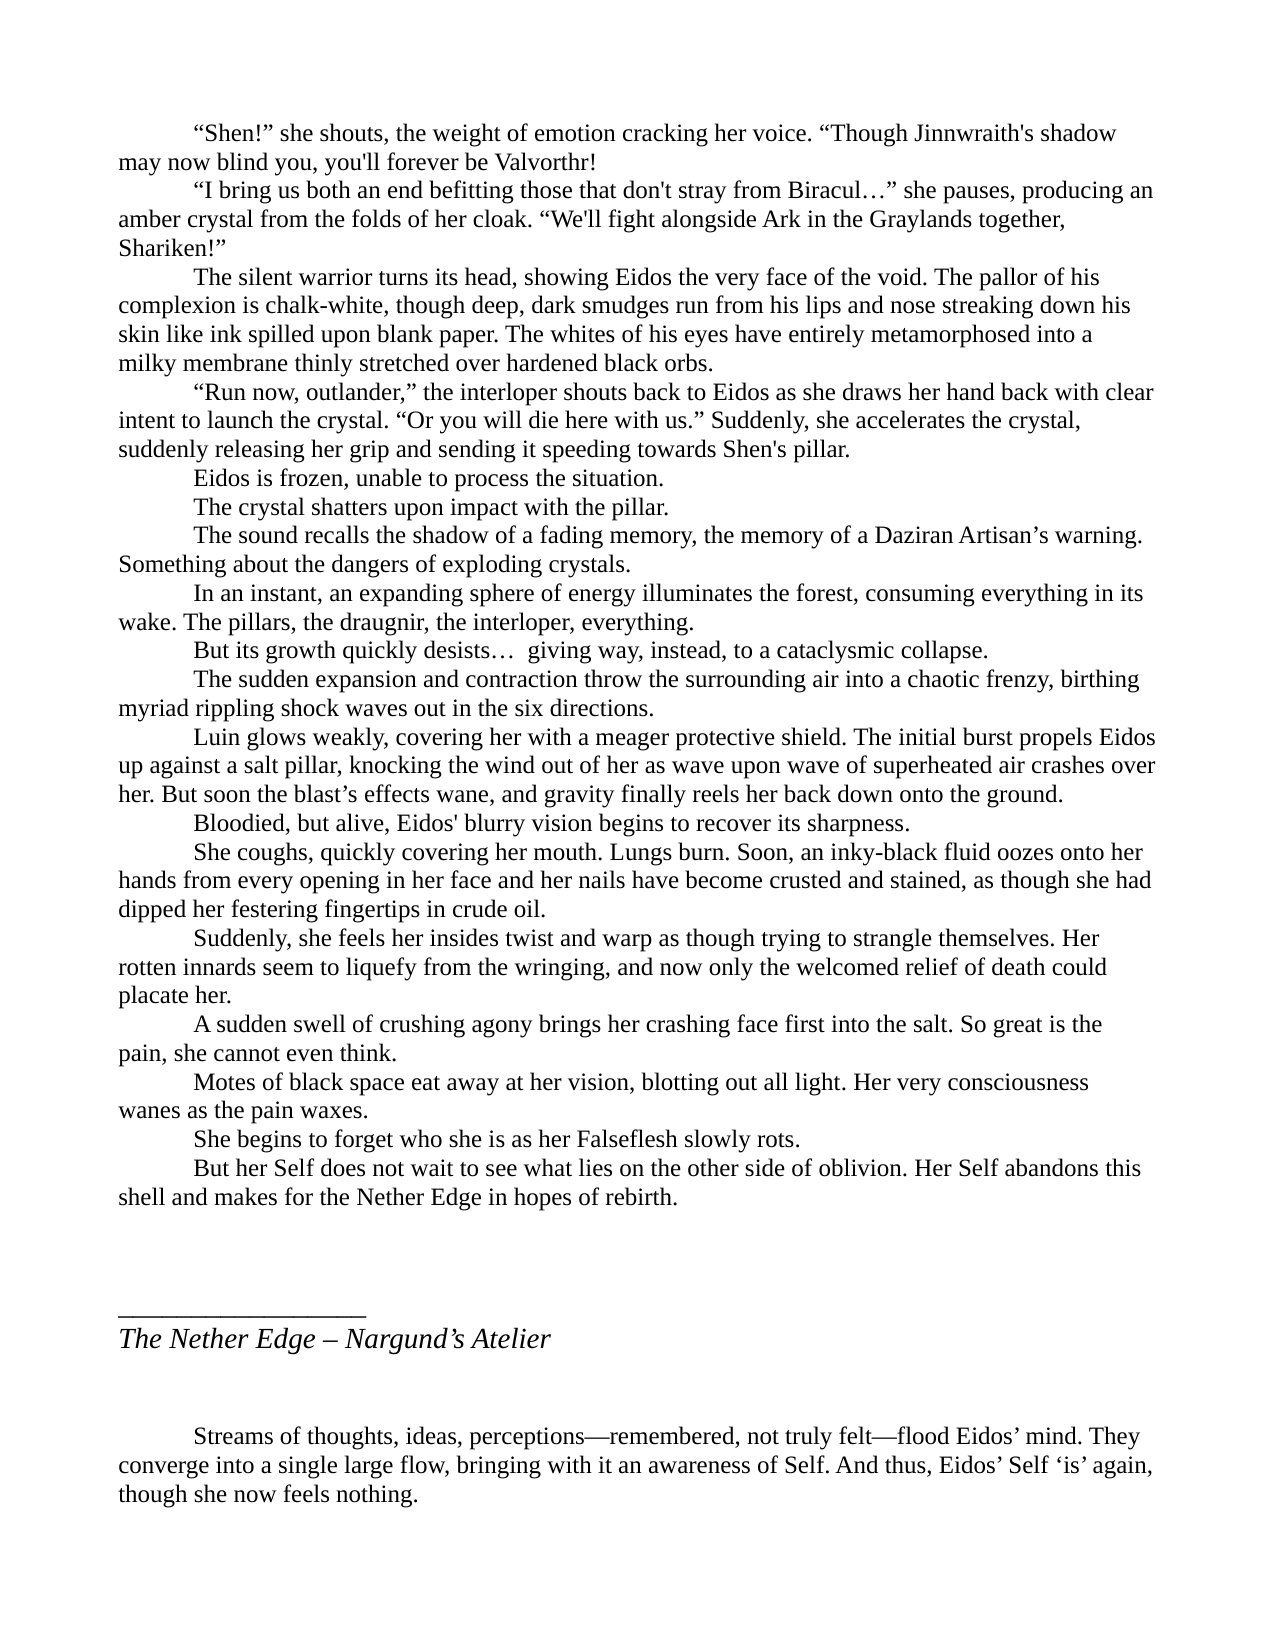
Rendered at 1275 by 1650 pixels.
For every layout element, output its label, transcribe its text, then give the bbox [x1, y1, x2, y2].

text She begins to forget who she is as her Falseflesh slowly rots. [118, 1124, 1157, 1153]
text A sudden swell of crushing agony brings her crashing face first into the salt. So great is the pain, she cannot even think. [118, 1009, 1157, 1067]
text The sudden expansion and contraction throw the surrounding air into a chaotic frenzy, birthing myriad rippling shock waves out in the six directions. [118, 664, 1157, 722]
text But her Self does not wait to see what lies on the other side of oblivion. Her Self abandons this shell and makes for the Nether Edge in hopes of rebirth. [118, 1153, 1157, 1211]
text The sound recalls the shadow of a fading memory, the memory of a Daziran Artisan’s warning. Something about the dangers of exploding crystals. [118, 521, 1157, 578]
text The silent warrior turns its head, showing Eidos the very face of the void. The pallor of his complexion is chalk-white, though deep, dark smudges run from his lips and nose streaking down his skin like ink spilled upon blank paper. The whites of his eyes have entirely metamorphosed into a milky membrane thinly stretched over hardened black orbs. [118, 262, 1157, 377]
text Suddenly, she feels her insides twist and warp as though trying to strangle themselves. Her rotten innards seem to liquefy from the wringing, and now only the welcomed relief of death could placate her. [118, 923, 1157, 1009]
text “I bring us both an end befitting those that don't stray from Biracul…” she pauses, producing an amber crystal from the folds of her cloak. “We'll fight alongside Ark in the Graylands together, Shariken!” [118, 176, 1157, 262]
text Luin glows weakly, covering her with a meager protective shield. The initial burst propels Eidos up against a salt pillar, knocking the wind out of her as wave upon wave of superheated air crashes over her. But soon the blast’s effects wane, and gravity finally reels her back down onto the ground. [118, 722, 1157, 808]
text Bloodied, but alive, Eidos' blurry vision begins to recover its sharpness. [118, 808, 1157, 837]
text Motes of black space eat away at her vision, blotting out all light. Her very consciousness wanes as the pain waxes. [118, 1067, 1157, 1124]
text The crystal shatters upon impact with the pillar. [118, 492, 1157, 521]
text She coughs, quickly covering her mouth. Lungs burn. Soon, an inky-black fluid oozes onto her hands from every opening in her face and her nails have become crusted and stained, as though she had dipped her festering fingertips in crude oil. [118, 837, 1157, 923]
text “Shen!” she shouts, the weight of emotion cracking her voice. “Though Jinnwraith's shadow may now blind you, you'll forever be Valvorthr! [118, 118, 1157, 176]
text The Nether Edge – Nargund’s Atelier [118, 1321, 1157, 1354]
text Eidos is frozen, unable to process the situation. [118, 463, 1157, 492]
text In an instant, an expanding sphere of energy illuminates the forest, consuming everything in its wake. The pillars, the draugnir, the interloper, everything. [118, 578, 1157, 636]
text Streams of thoughts, ideas, perceptions—remembered, not truly felt—flood Eidos’ mind. They converge into a single large flow, bringing with it an awareness of Self. And thus, Eidos’ Self ‘is’ again, though she now feels nothing. [118, 1421, 1157, 1508]
text But its growth quickly desists… giving way, instead, to a cataclysmic collapse. [118, 636, 1157, 664]
text “Run now, outlander,” the interloper shouts back to Eidos as she draws her hand back with clear intent to launch the crystal. “Or you will die here with us.” Suddenly, she accelerates the crystal, suddenly releasing her grip and sending it speeding towards Shen's pillar. [118, 377, 1157, 463]
text _________________ [118, 1287, 1157, 1321]
